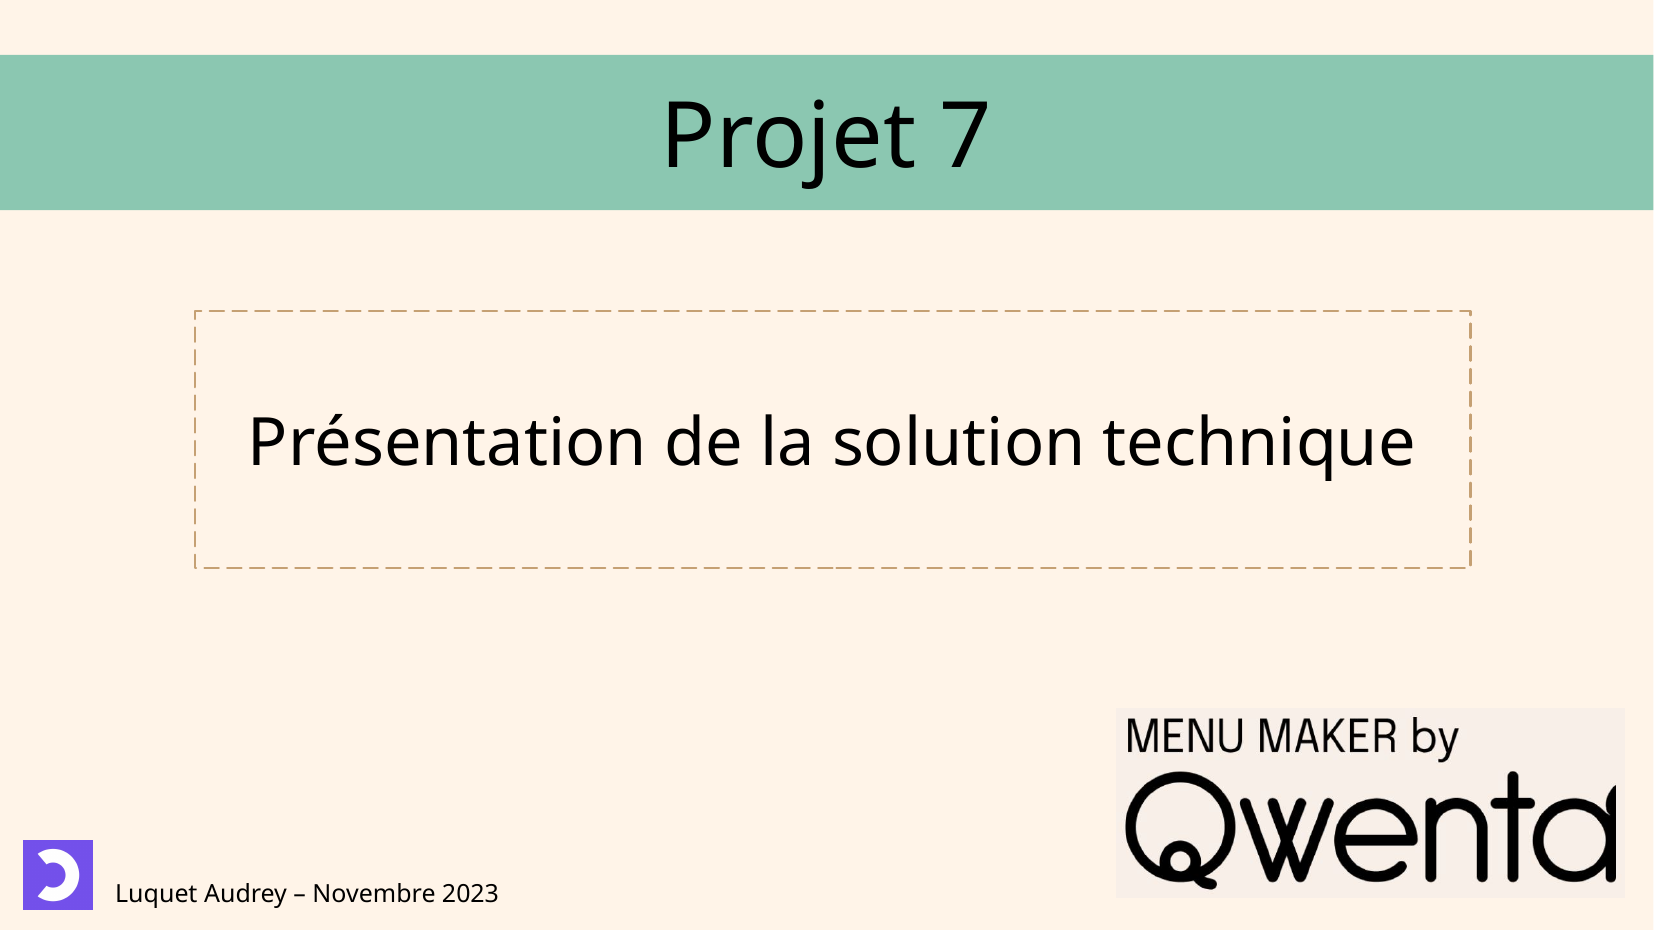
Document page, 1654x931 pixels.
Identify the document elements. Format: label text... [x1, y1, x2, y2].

picture [1116, 708, 1625, 898]
title Projet 7 [0, 54, 1654, 211]
text_box Luquet Audrey – Novembre 2023 [100, 868, 544, 913]
subtitle Présentation de la solution technique [194, 311, 1471, 568]
picture [23, 840, 93, 910]
